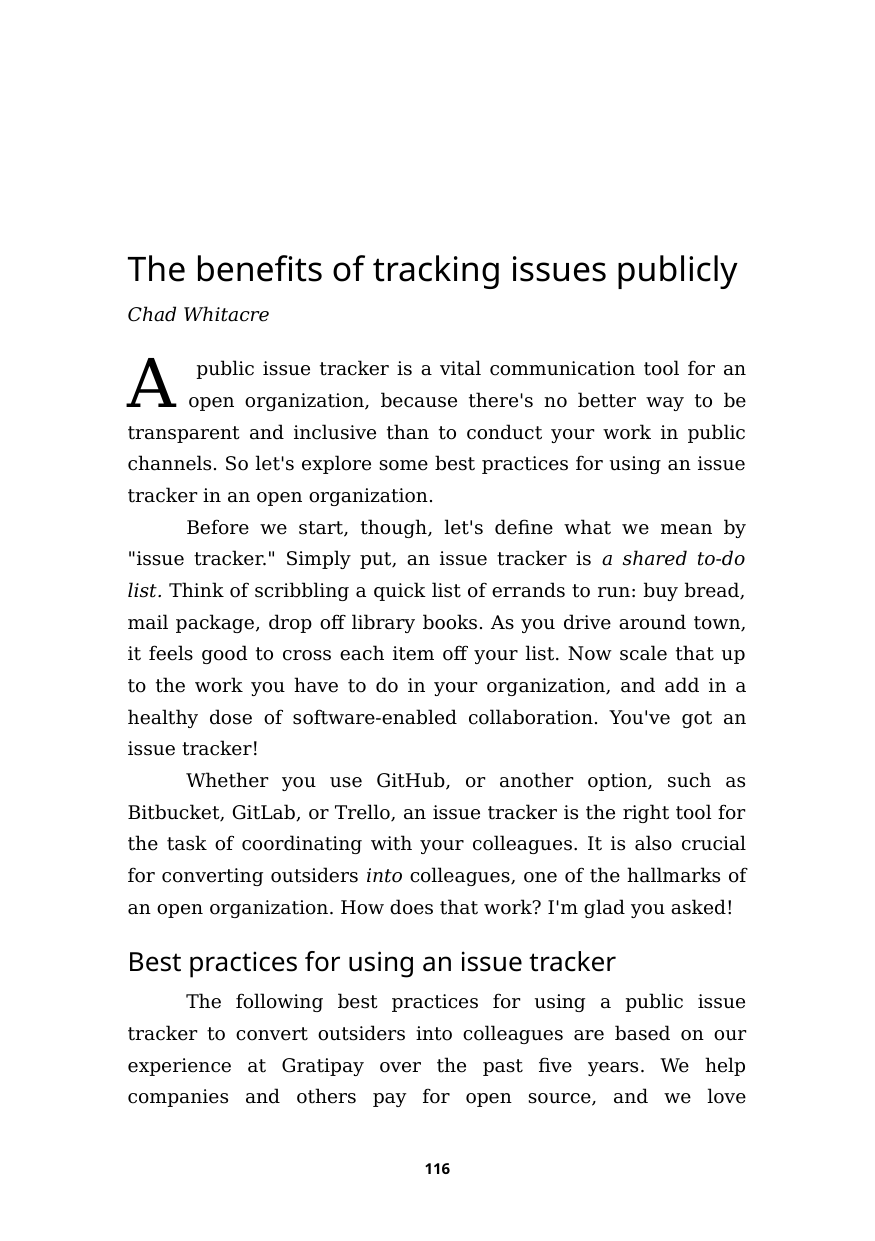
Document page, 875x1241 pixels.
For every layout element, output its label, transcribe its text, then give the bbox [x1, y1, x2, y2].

text Before we start, though, let's define what we mean by "issue tracker." Simply put, an issue tracker is a shared to-do list. Think of scribbling a quick list of errands to run: buy bread, mail package, drop off library books. As you drive around town, it feels good to cross each item off your list. Now scale that up to the work you have to do in your organization, and add in a healthy dose of software-enabled collaboration. You've got an issue tracker! [127, 517, 747, 760]
text A public issue tracker is a vital communication tool for an open organization, because there's no better way to be transparent and inclusive than to conduct your work in public channels. So let's explore some best practices for using an issue tracker in an open organization. [127, 358, 747, 507]
text Chad Whitacre [127, 304, 747, 326]
text Whether you use GitHub, or another option, such as Bitbucket, GitLab, or Trello, an issue tracker is the right tool for the task of coordinating with your colleagues. It is also crucial for converting outsiders into colleagues, one of the hallmarks of an open organization. How does that work? I'm glad you asked! [127, 770, 747, 919]
subtitle The benefits of tracking issues publicly [127, 246, 747, 292]
subtitle Best practices for using an issue tracker [127, 943, 747, 979]
text The following best practices for using a public issue tracker to convert outsiders into colleagues are based on our experience at Gratipay over the past five years. We help companies and others pay for open source, and we love [127, 991, 747, 1108]
